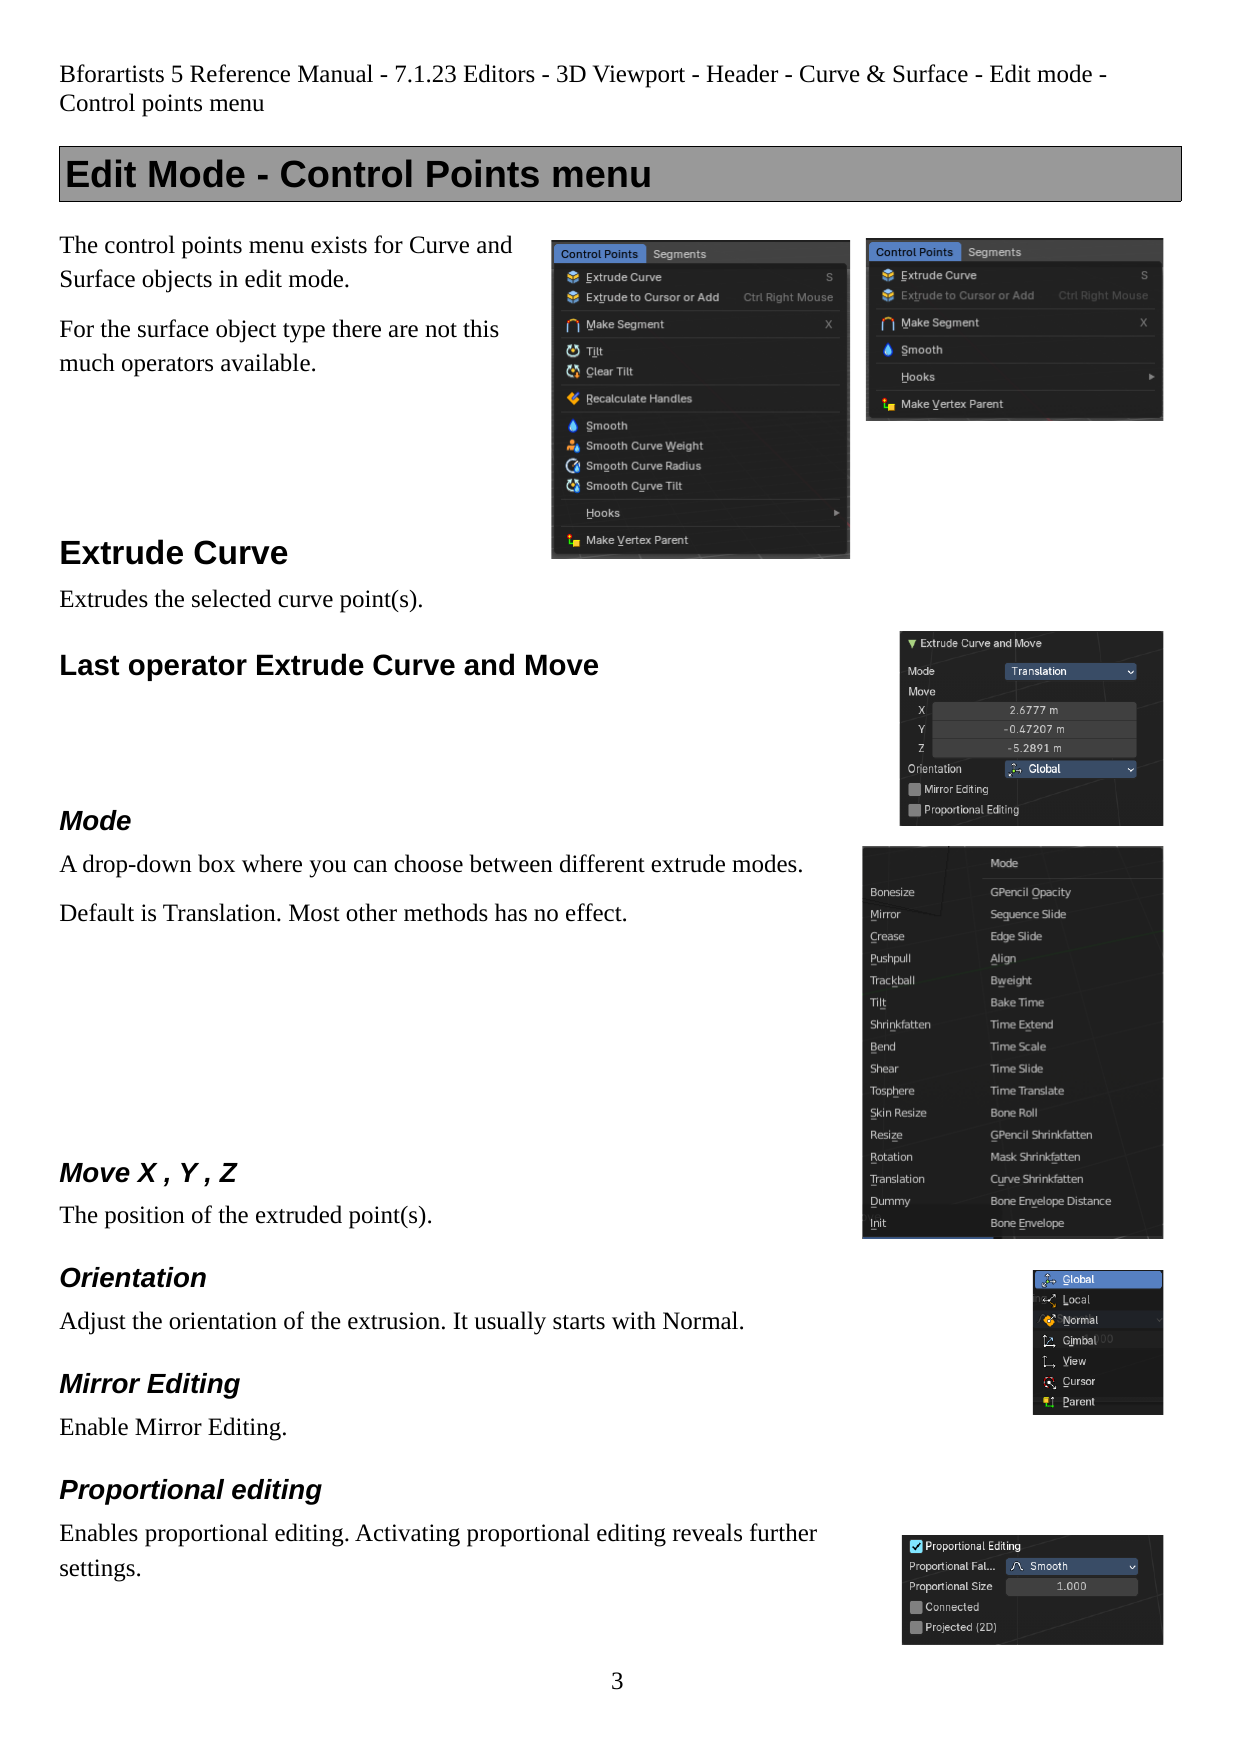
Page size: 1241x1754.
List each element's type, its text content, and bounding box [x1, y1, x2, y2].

text Extrudes the selected curve point(s). [59, 584, 1181, 613]
text Default is Translation. Most other methods has no effect. [59, 898, 862, 927]
picture [862, 846, 1164, 1239]
subtitle [1164, 1368, 1181, 1400]
text Enables proportional editing. Activating proportional editing reveals further settings. [59, 1518, 1181, 1581]
text The control points menu exists for Curve and Surface objects in edit mode. [59, 230, 1181, 293]
subtitle Extrude Curve [59, 533, 1181, 572]
text Enable Mirror Editing. [59, 1412, 1181, 1441]
picture [901, 1535, 1164, 1645]
subtitle Move X , Y , Z [59, 1156, 862, 1188]
subtitle Mode [59, 805, 1181, 837]
picture [899, 631, 1164, 826]
subtitle Proportional editing [59, 1474, 1181, 1506]
picture [1032, 1270, 1164, 1415]
subtitle Mirror Editing [59, 1368, 1032, 1400]
text A drop-down box where you can choose between different extrude modes. [59, 849, 862, 878]
text For the surface object type there are not this much operators available. [59, 314, 551, 377]
picture [865, 238, 1164, 421]
subtitle Orientation [59, 1262, 1181, 1294]
picture [551, 240, 851, 559]
text The position of the extruded point(s). [59, 1200, 862, 1229]
subtitle [1164, 1156, 1181, 1188]
text Adjust the orientation of the extrusion. It usually starts with Normal. [59, 1306, 1032, 1335]
table_header Edit Mode - Control Points menu [60, 147, 1181, 201]
subtitle Last operator Extrude Curve and Move [59, 648, 899, 682]
